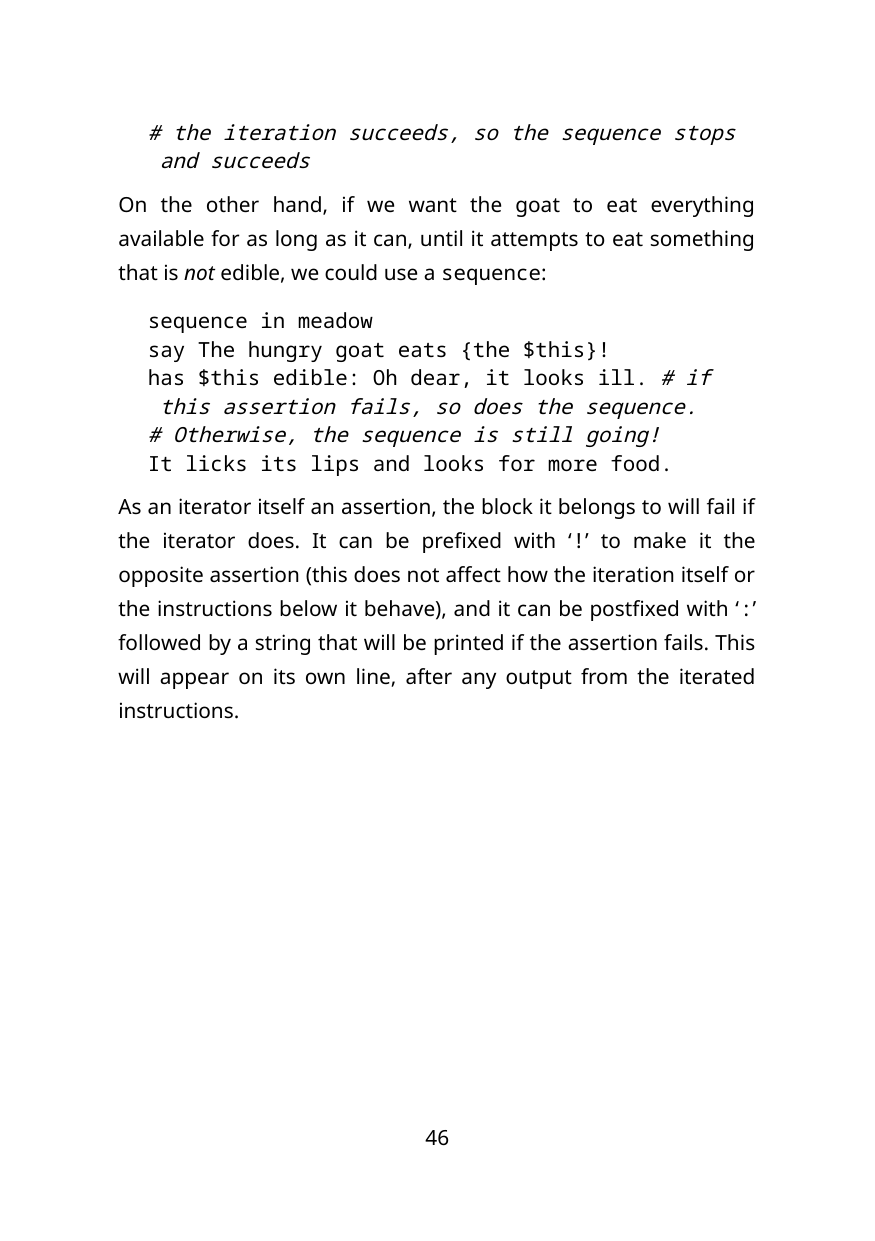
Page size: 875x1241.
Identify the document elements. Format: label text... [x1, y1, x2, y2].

text sequence in meadow [148, 307, 756, 335]
text has $this edible: Oh dear, it looks ill. # if this assertion fails, so does the sequence. [148, 363, 756, 420]
text # Otherwise, the sequence is still going! [148, 420, 756, 449]
text say The hungry goat eats {the $this}! [148, 335, 756, 363]
text It licks its lips and looks for more food. [148, 449, 756, 477]
text On the other hand, if we want the goat to eat everything available for as long as it can, until it attempts to eat something that is not edible, we could use a sequence: [118, 190, 756, 286]
text # the iteration succeeds, so the sequence stops and succeeds [148, 118, 756, 175]
text As an iterator itself an assertion, the block it belongs to will fail if the iterator does. It can be prefixed with ‘!’ to make it the opposite assertion (this does not affect how the iteration itself or the instructions below it behave), and it can be postfixed with ‘:’ followed by a string that will be printed if the assertion fails. This will appear on its own line, after any output from the iterated instructions. [118, 492, 756, 725]
